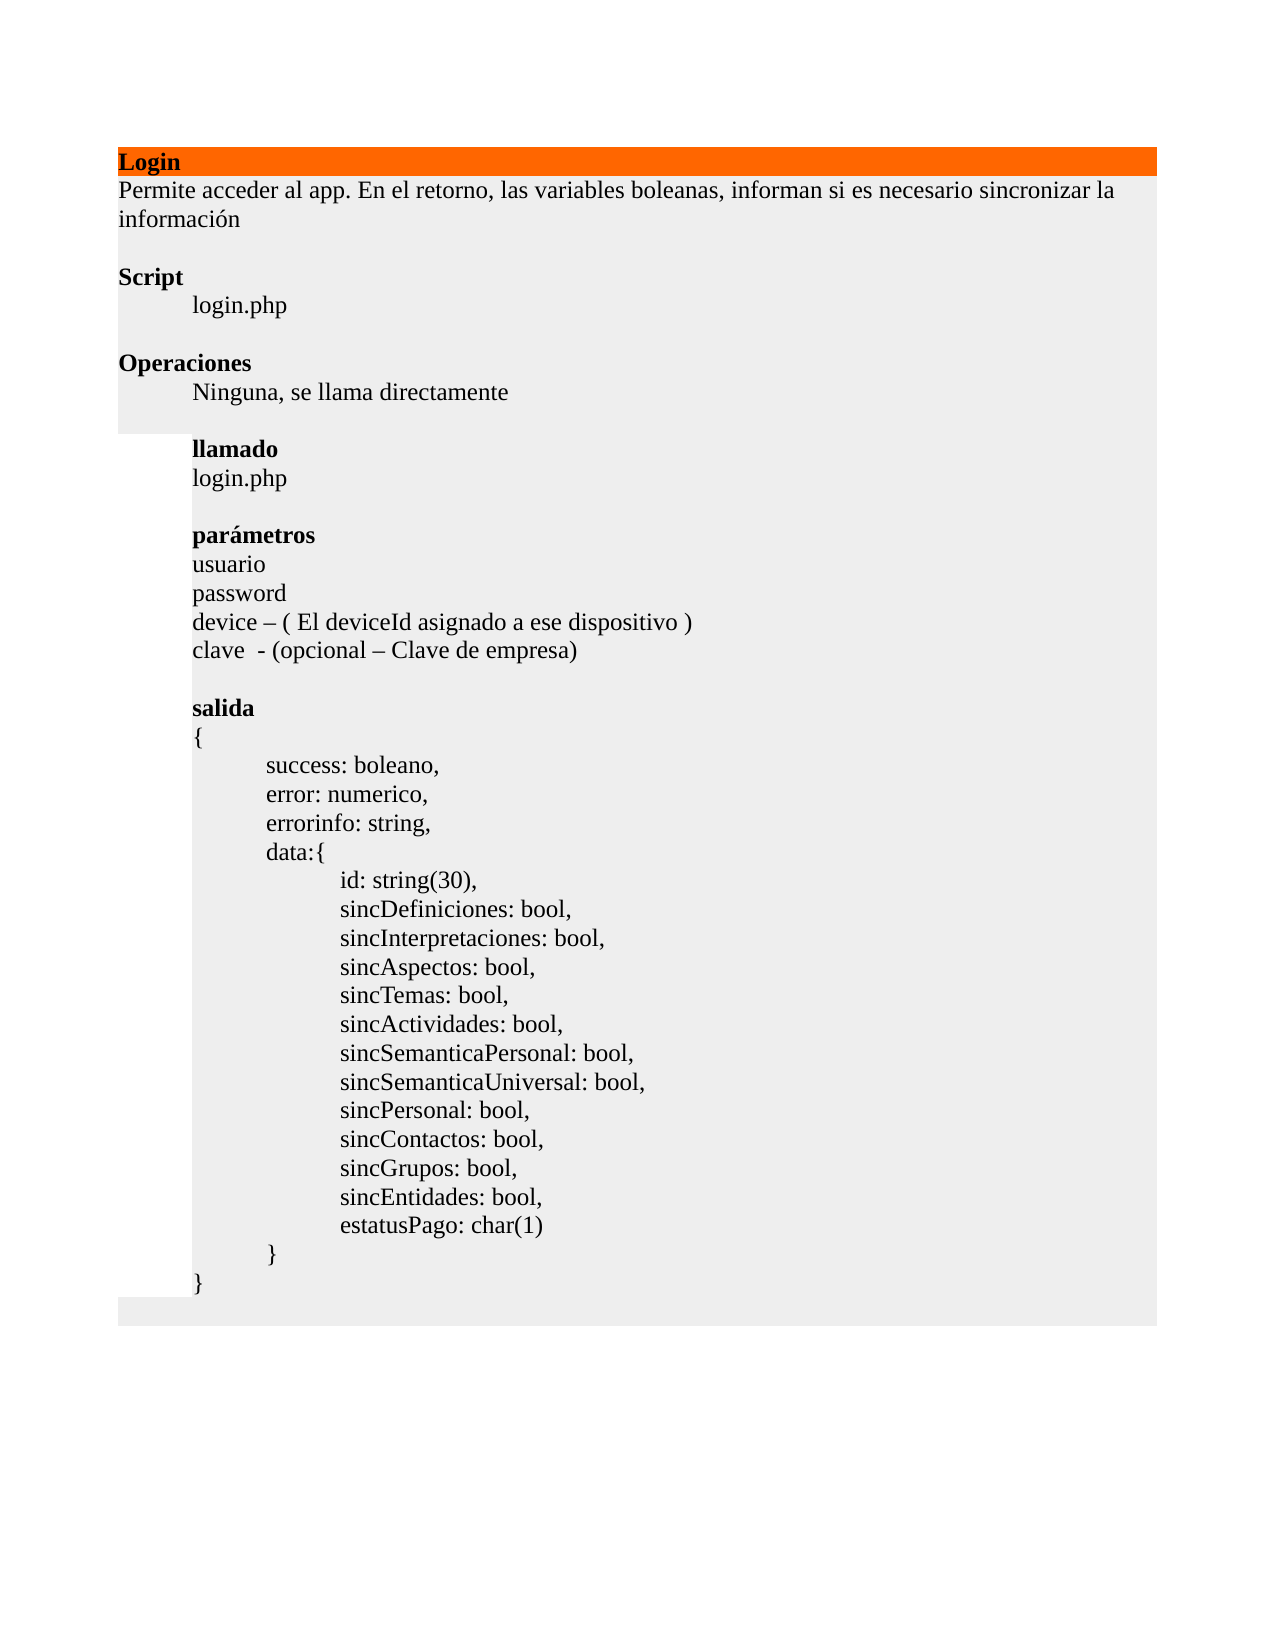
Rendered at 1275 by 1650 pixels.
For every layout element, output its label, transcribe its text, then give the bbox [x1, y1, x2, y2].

text clave - (opcional – Clave de empresa) [192, 636, 1157, 664]
text sincAspectos: bool, [192, 952, 1157, 981]
text parámetros [192, 521, 1157, 549]
text sincEntidades: bool, [192, 1182, 1157, 1211]
text estatusPago: char(1) [192, 1211, 1157, 1239]
text error: numerico, [192, 779, 1157, 808]
text Ninguna, se llama directamente [118, 377, 1157, 406]
text sincActividades: bool, [192, 1009, 1157, 1038]
text sincGrupos: bool, [192, 1153, 1157, 1182]
text sincContactos: bool, [192, 1124, 1157, 1153]
text errorinfo: string, [192, 808, 1157, 837]
text sincSemanticaPersonal: bool, [192, 1038, 1157, 1067]
text password [192, 578, 1157, 607]
text Permite acceder al app. En el retorno, las variables boleanas, informan si es necesario sincronizar la información [118, 176, 1157, 233]
text llamado [192, 434, 1157, 463]
text } [192, 1268, 1157, 1297]
text sincSemanticaUniversal: bool, [192, 1067, 1157, 1096]
text Operaciones [118, 348, 1157, 377]
text salida [192, 693, 1157, 722]
text device – ( El deviceId asignado a ese dispositivo ) [192, 607, 1157, 636]
text data:{ [192, 837, 1157, 866]
text sincTemas: bool, [192, 981, 1157, 1009]
text login.php [192, 463, 1157, 492]
text sincInterpretaciones: bool, [192, 923, 1157, 952]
text } [192, 1239, 1157, 1268]
text sincPersonal: bool, [192, 1096, 1157, 1124]
text sincDefiniciones: bool, [192, 894, 1157, 923]
text success: boleano, [192, 751, 1157, 779]
text { [192, 722, 1157, 751]
text usuario [192, 549, 1157, 578]
text id: string(30), [192, 866, 1157, 894]
text login.php [118, 291, 1157, 319]
text Login [118, 147, 1157, 176]
text Script [118, 262, 1157, 291]
